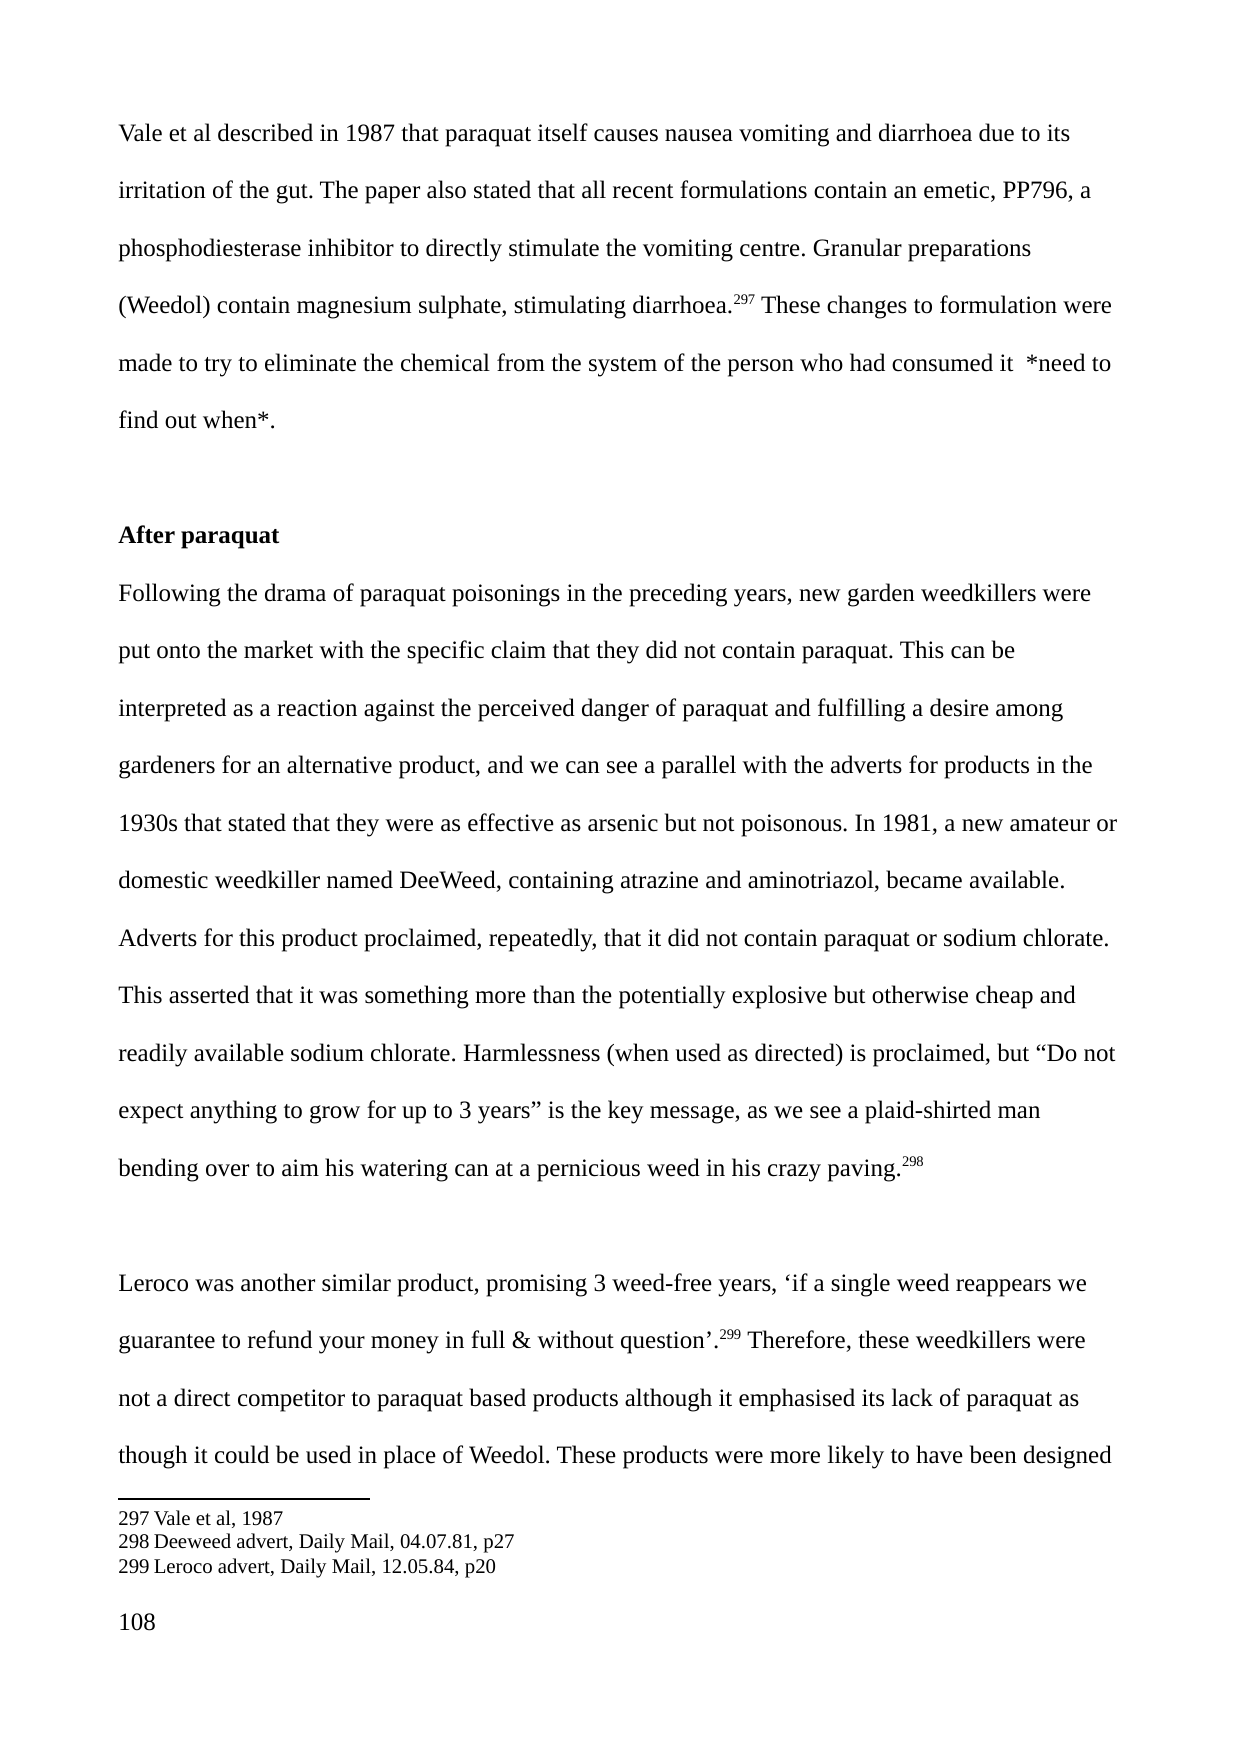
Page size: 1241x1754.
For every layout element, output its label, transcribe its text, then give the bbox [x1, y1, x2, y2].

text After paraquat [118, 521, 1122, 549]
text Leroco was another similar product, promising 3 weed-free years, ‘if a single weed reappears we guarantee to refund your money in full & without question’. Therefore, these weedkillers were not a direct competitor to paraquat based products although it emphasised its lack of paraquat as though it could be used in place of Weedol. These products were more likely to have been designed [118, 1268, 1122, 1469]
text Leroco advert, Daily Mail, 12.05.84, p20 [118, 1553, 1122, 1578]
text Vale et al, 1987 [118, 1505, 1122, 1529]
text Vale et al described in 1987 that paraquat itself causes nausea vomiting and diarrhoea due to its irritation of the gut. The paper also stated that all recent formulations contain an emetic, PP796, a phosphodiesterase inhibitor to directly stimulate the vomiting centre. Granular preparations (Weedol) contain magnesium sulphate, stimulating diarrhoea. These changes to formulation were made to try to eliminate the chemical from the system of the person who had consumed it *need to find out when*. [118, 118, 1122, 434]
text Following the drama of paraquat poisonings in the preceding years, new garden weedkillers were put onto the market with the specific claim that they did not contain paraquat. This can be interpreted as a reaction against the perceived danger of paraquat and fulfilling a desire among gardeners for an alternative product, and we can see a parallel with the adverts for products in the 1930s that stated that they were as effective as arsenic but not poisonous. In 1981, a new amateur or domestic weedkiller named DeeWeed, containing atrazine and aminotriazol, became available. Adverts for this product proclaimed, repeatedly, that it did not contain paraquat or sodium chlorate. This asserted that it was something more than the potentially explosive but otherwise cheap and readily available sodium chlorate. Harmlessness (when used as directed) is proclaimed, but “Do not expect anything to grow for up to 3 years” is the key message, as we see a plaid-shirted man bending over to aim his watering can at a pernicious weed in his crazy paving. [118, 578, 1122, 1182]
text Deeweed advert, Daily Mail, 04.07.81, p27 [118, 1529, 1122, 1553]
